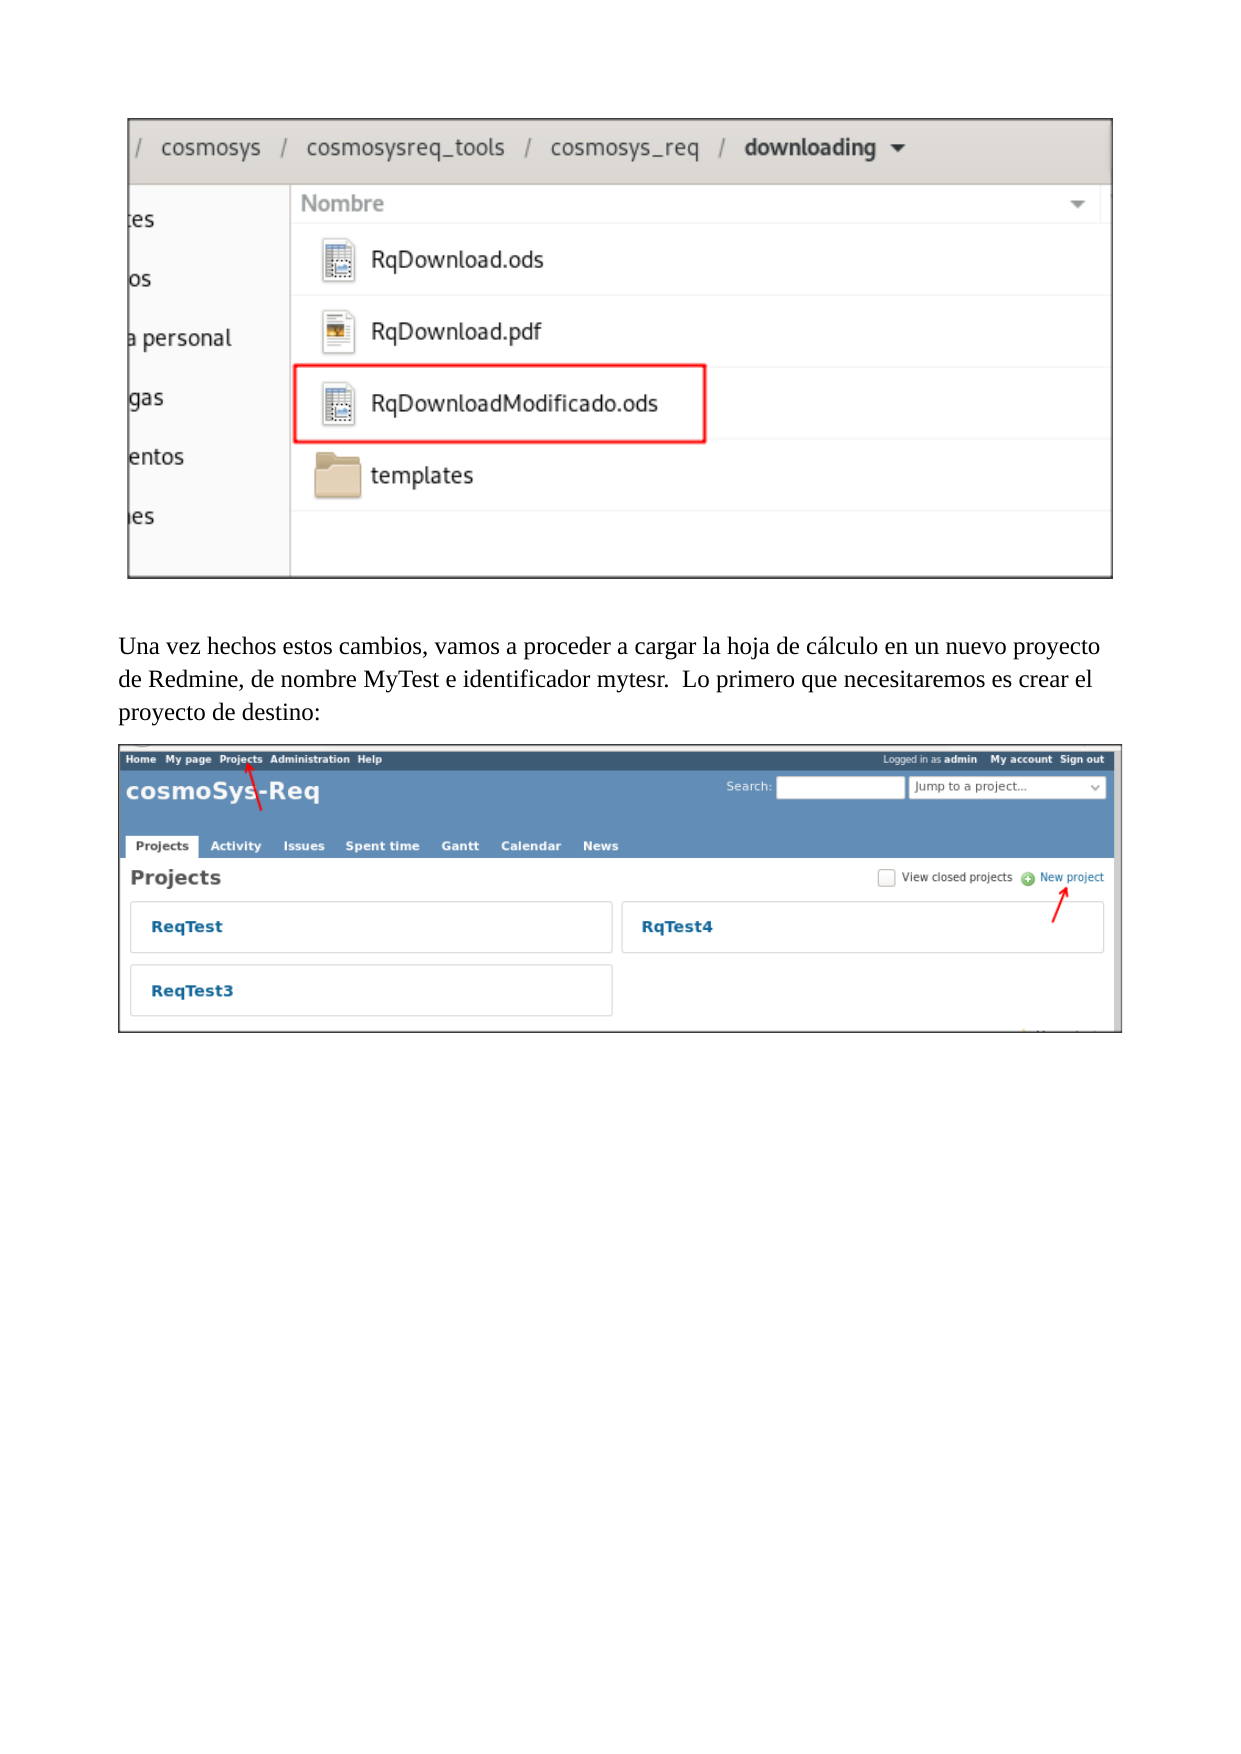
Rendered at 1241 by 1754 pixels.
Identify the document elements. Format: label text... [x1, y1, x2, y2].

picture [127, 118, 1113, 579]
picture [118, 744, 1123, 1033]
text Una vez hechos estos cambios, vamos a proceder a cargar la hoja de cálculo en un nuevo proyecto de Redmine, de nombre MyTest e identificador mytesr. Lo primero que necesitaremos es crear el proyecto de destino: [118, 631, 1122, 726]
